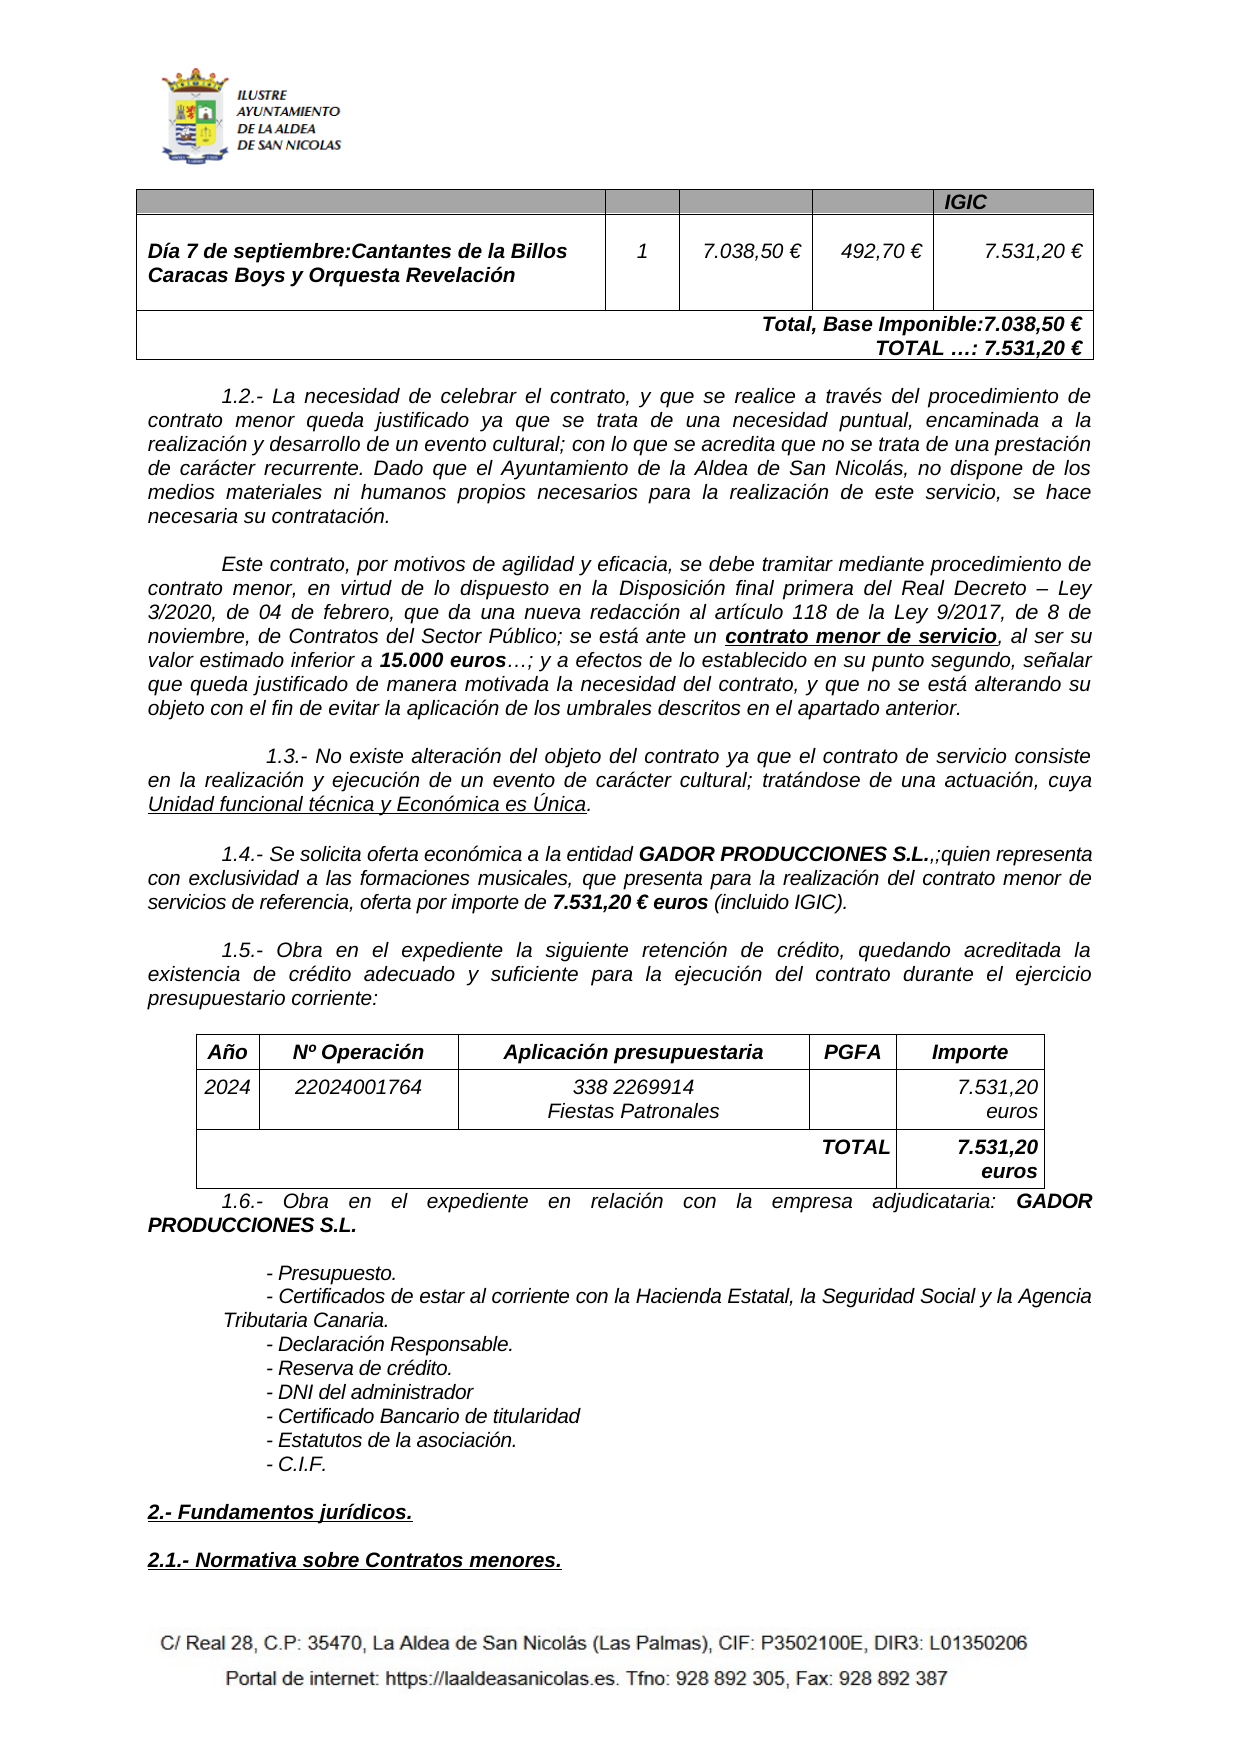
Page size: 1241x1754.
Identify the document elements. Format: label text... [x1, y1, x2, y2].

text 1.4.- Se solicita oferta económica a la entidad GADOR PRODUCCIONES S.L.,;quien representa con exclusividad a las formaciones musicales, que presenta para la realización del contrato menor de servicios de referencia, oferta por importe de 7.531,20 € euros (incluido IGIC). [148, 842, 1093, 914]
text - DNI del administrador [223, 1380, 1093, 1404]
table_header [137, 190, 605, 213]
table_header Importe [897, 1035, 1044, 1069]
text 1.3.- No existe alteración del objeto del contrato ya que el contrato de servicio consiste en la realización y ejecución de un evento de carácter cultural; tratándose de una actuación, cuya Unidad funcional técnica y Económica es Única. [148, 744, 1093, 816]
table_cell 7.038,50 € [680, 215, 812, 310]
table_cell Total, Base Imponible:7.038,50 € TOTAL …: 7.531,20 € [137, 311, 1093, 359]
table_cell TOTAL [197, 1130, 896, 1188]
table_cell 2024 [197, 1070, 259, 1129]
table_cell 492,70 € [813, 215, 933, 310]
picture [148, 60, 357, 172]
text - Certificados de estar al corriente con la Hacienda Estatal, la Seguridad Social y la Agencia Tributaria Canaria. [223, 1284, 1093, 1332]
table_cell 22024001764 [260, 1070, 458, 1129]
text Este contrato, por motivos de agilidad y eficacia, se debe tramitar mediante procedimiento de contrato menor, en virtud de lo dispuesto en la Disposición final primera del Real Decreto – Ley 3/2020, de 04 de febrero, que da una nueva redacción al artículo 118 de la Ley 9/2017, de 8 de noviembre, de Contratos del Sector Público; se está ante un contrato menor de servicio, al ser su valor estimado inferior a 15.000 euros…; y a efectos de lo establecido en su punto segundo, señalar que queda justificado de manera motivada la necesidad del contrato, y que no se está alterando su objeto con el fin de evitar la aplicación de los umbrales descritos en el apartado anterior. [148, 552, 1093, 720]
text - Certificado Bancario de titularidad [223, 1404, 1093, 1428]
text 2.1.- Normativa sobre Contratos menores. [148, 1548, 1093, 1572]
text 1.2.- La necesidad de celebrar el contrato, y que se realice a través del procedimiento de contrato menor queda justificado ya que se trata de una necesidad puntual, encaminada a la realización y desarrollo de un evento cultural; con lo que se acredita que no se trata de una prestación de carácter recurrente. Dado que el Ayuntamiento de la Aldea de San Nicolás, no dispone de los medios materiales ni humanos propios necesarios para la realización de este servicio, se hace necesaria su contratación. [148, 384, 1093, 528]
table_header Año [197, 1035, 259, 1069]
table_header Nº Operación [260, 1035, 458, 1069]
table_cell 1 [606, 215, 679, 310]
table_cell [810, 1070, 896, 1129]
table_cell 7.531,20 euros [897, 1070, 1044, 1129]
text - C.I.F. [223, 1452, 1093, 1476]
table_header Aplicación presupuestaria [459, 1035, 809, 1069]
picture [149, 1627, 1034, 1694]
text 2.- Fundamentos jurídicos. [148, 1500, 1093, 1524]
text - Reserva de crédito. [223, 1356, 1093, 1380]
text 1.6.- Obra en el expediente en relación con la empresa adjudicataria: GADOR PRODUCCIONES S.L. [148, 1188, 1093, 1236]
text - Estatutos de la asociación. [223, 1428, 1093, 1452]
text - Declaración Responsable. [223, 1332, 1093, 1356]
table_header PGFA [810, 1035, 896, 1069]
table_header [606, 190, 679, 213]
text 1.5.- Obra en el expediente la siguiente retención de crédito, quedando acreditada la existencia de crédito adecuado y suficiente para la ejecución del contrato durante el ejercicio presupuestario corriente: [148, 938, 1093, 1009]
table_cell Día 7 de septiembre:Cantantes de la Billos Caracas Boys y Orquesta Revelación [137, 215, 605, 310]
table_header IGIC [934, 190, 1093, 213]
table_header [813, 190, 933, 213]
table_cell 7.531,20 euros [897, 1130, 1044, 1188]
table_cell 338 2269914 Fiestas Patronales [459, 1070, 809, 1129]
text - Presupuesto. [148, 1260, 1093, 1284]
table_cell 7.531,20 € [934, 215, 1093, 310]
table_header [680, 190, 812, 213]
